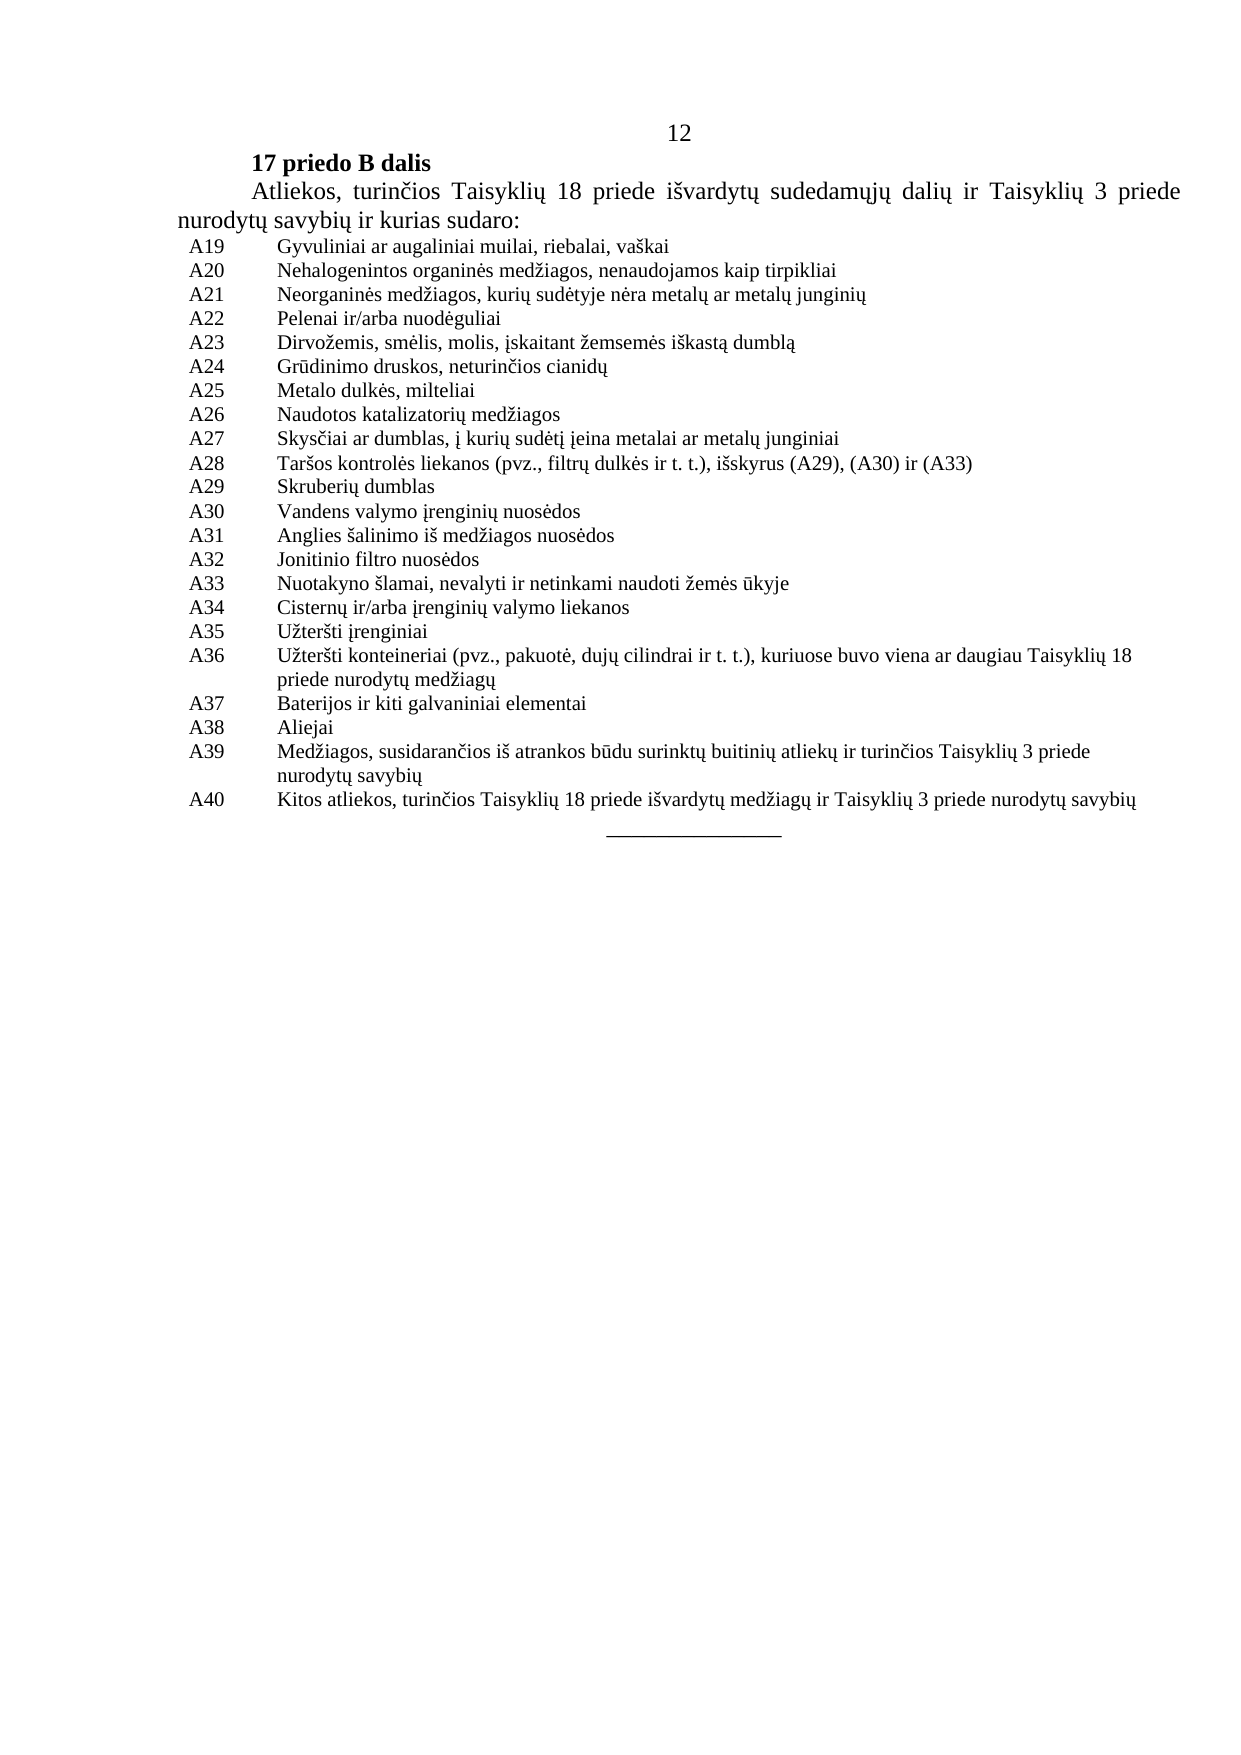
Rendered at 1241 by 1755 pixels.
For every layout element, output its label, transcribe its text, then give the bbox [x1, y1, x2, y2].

table_cell Užteršti konteineriai (pvz., pakuotė, dujų cilindrai ir t. t.), kuriuose buvo viena ar daugiau Taisyklių 18 priede nurodytų medžiagų [266, 643, 1181, 691]
table_cell Skysčiai ar dumblas, į kurių sudėtį įeina metalai ar metalų junginiai [266, 426, 1181, 450]
table_cell Nehalogenintos organinės medžiagos, nenaudojamos kaip tirpikliai [266, 258, 1181, 282]
table_cell A38 [177, 715, 266, 739]
table_cell A34 [177, 595, 266, 619]
text ______________ [207, 811, 1181, 840]
table_cell Baterijos ir kiti galvaniniai elementai [266, 691, 1181, 715]
table_cell Vandens valymo įrenginių nuosėdos [266, 499, 1181, 523]
table_cell Kitos atliekos, turinčios Taisyklių 18 priede išvardytų medžiagų ir Taisyklių 3 priede nurodytų savybių [266, 787, 1181, 811]
table_cell A26 [177, 402, 266, 426]
table_cell A40 [177, 787, 266, 811]
table_cell Cisternų ir/arba įrenginių valymo liekanos [266, 595, 1181, 619]
table_cell A37 [177, 691, 266, 715]
table_cell Dirvožemis, smėlis, molis, įskaitant žemsemės iškastą dumblą [266, 330, 1181, 354]
table_header Gyvuliniai ar augaliniai muilai, riebalai, vaškai [266, 234, 1181, 258]
table_cell A28 [177, 450, 266, 474]
table_cell Grūdinimo druskos, neturinčios cianidų [266, 354, 1181, 378]
table_cell A20 [177, 258, 266, 282]
table_cell Medžiagos, susidarančios iš atrankos būdu surinktų buitinių atliekų ir turinčios Taisyklių 3 priede nurodytų savybių [266, 739, 1181, 787]
table_cell A39 [177, 739, 266, 787]
table_cell Pelenai ir/arba nuodėguliai [266, 306, 1181, 330]
table_cell A32 [177, 547, 266, 571]
text Atliekos, turinčios Taisyklių 18 priede išvardytų sudedamųjų dalių ir Taisyklių 3 priede nurodytų savybių ir kurias sudaro: [177, 176, 1181, 234]
table_cell A25 [177, 378, 266, 402]
table_cell A36 [177, 643, 266, 691]
table_cell Nuotakyno šlamai, nevalyti ir netinkami naudoti žemės ūkyje [266, 571, 1181, 595]
table_cell Metalo dulkės, milteliai [266, 378, 1181, 402]
table_cell Anglies šalinimo iš medžiagos nuosėdos [266, 523, 1181, 547]
table_cell A22 [177, 306, 266, 330]
table_cell Užteršti įrenginiai [266, 619, 1181, 643]
table_cell A31 [177, 523, 266, 547]
table_cell A30 [177, 499, 266, 523]
table_cell A33 [177, 571, 266, 595]
table_cell Aliejai [266, 715, 1181, 739]
table_cell A35 [177, 619, 266, 643]
table_cell A24 [177, 354, 266, 378]
table_cell Skruberių dumblas [266, 475, 1181, 498]
table_cell A23 [177, 330, 266, 354]
table_cell Naudotos katalizatorių medžiagos [266, 402, 1181, 426]
text 17 priedo B dalis [177, 148, 1181, 176]
table_cell A27 [177, 426, 266, 450]
table_cell A29 [177, 475, 266, 498]
table_cell Jonitinio filtro nuosėdos [266, 547, 1181, 571]
table_cell Neorganinės medžiagos, kurių sudėtyje nėra metalų ar metalų junginių [266, 282, 1181, 306]
table_cell A21 [177, 282, 266, 306]
table_header A19 [177, 234, 266, 258]
table_cell Taršos kontrolės liekanos (pvz., filtrų dulkės ir t. t.), išskyrus (A29), (A30) ir (A33) [266, 450, 1181, 474]
